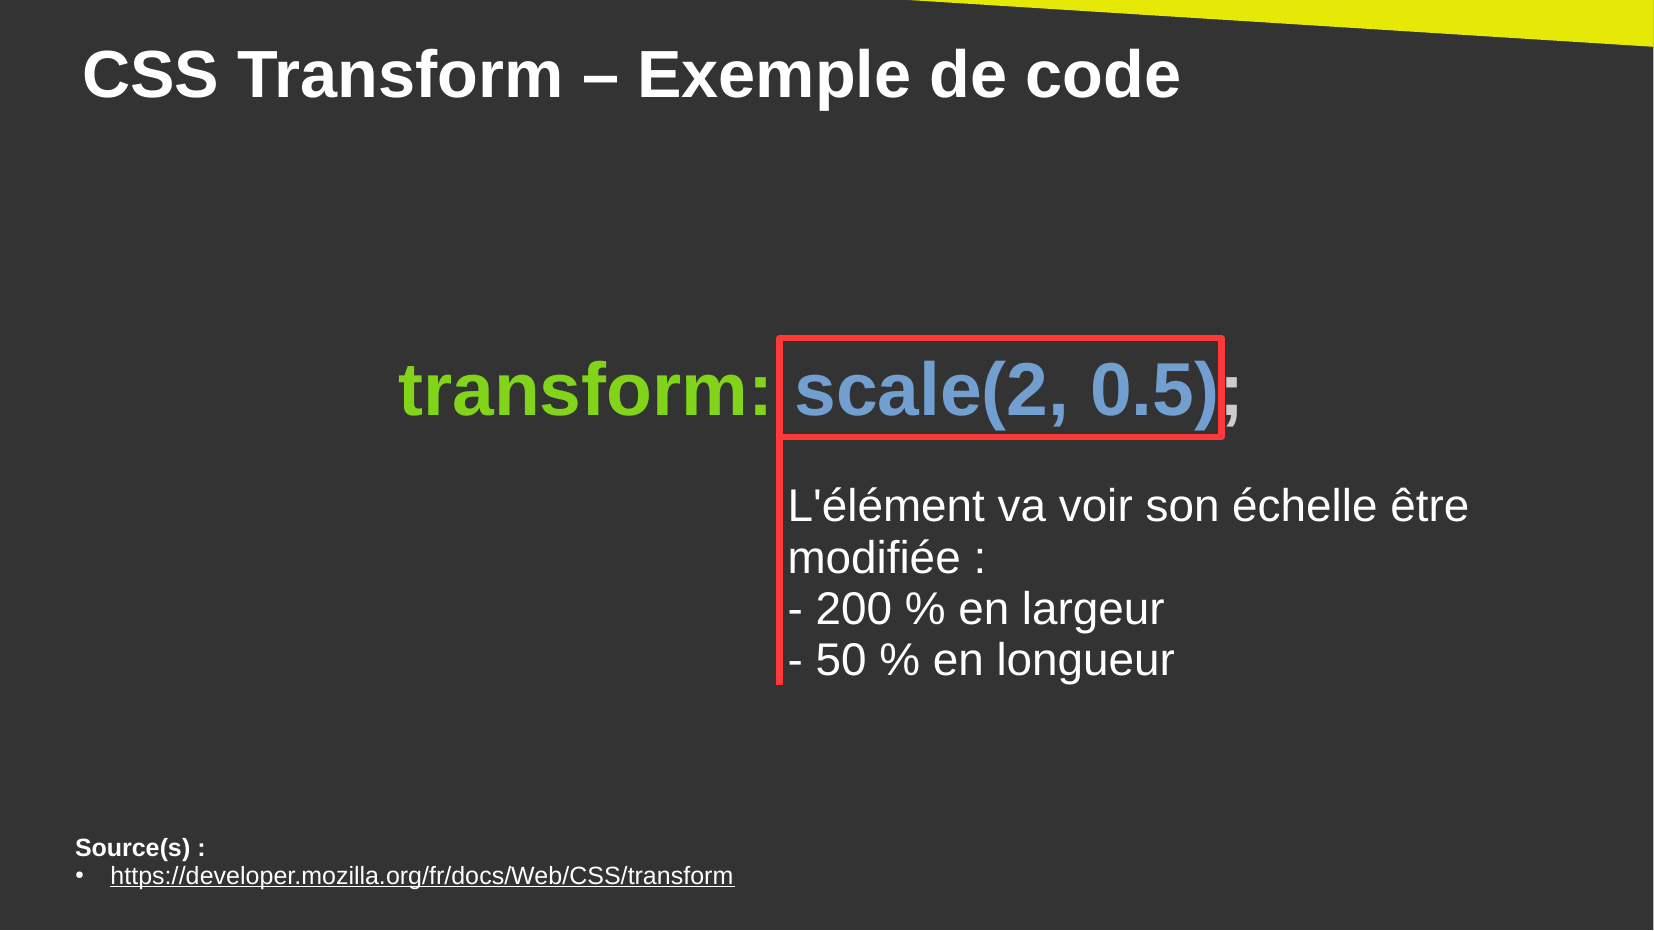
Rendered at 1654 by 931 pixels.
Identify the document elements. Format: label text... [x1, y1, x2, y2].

text_box transform: scale(2, 0.5); [48, 339, 776, 439]
title L'élément va voir son échelle être modifiée : - 200 % en largeur - 50 % en longueur [787, 480, 1630, 686]
text_box transform: scale(2, 0.5); [1225, 339, 1595, 439]
text_box transform: scale(2, 0.5); [783, 341, 1218, 434]
title CSS Transform – Exemple de code [82, 37, 1571, 114]
text_box [908, 0, 1654, 47]
text_box Source(s) : https://developer.mozilla.org/fr/docs/Web/CSS/transform [60, 826, 1546, 898]
